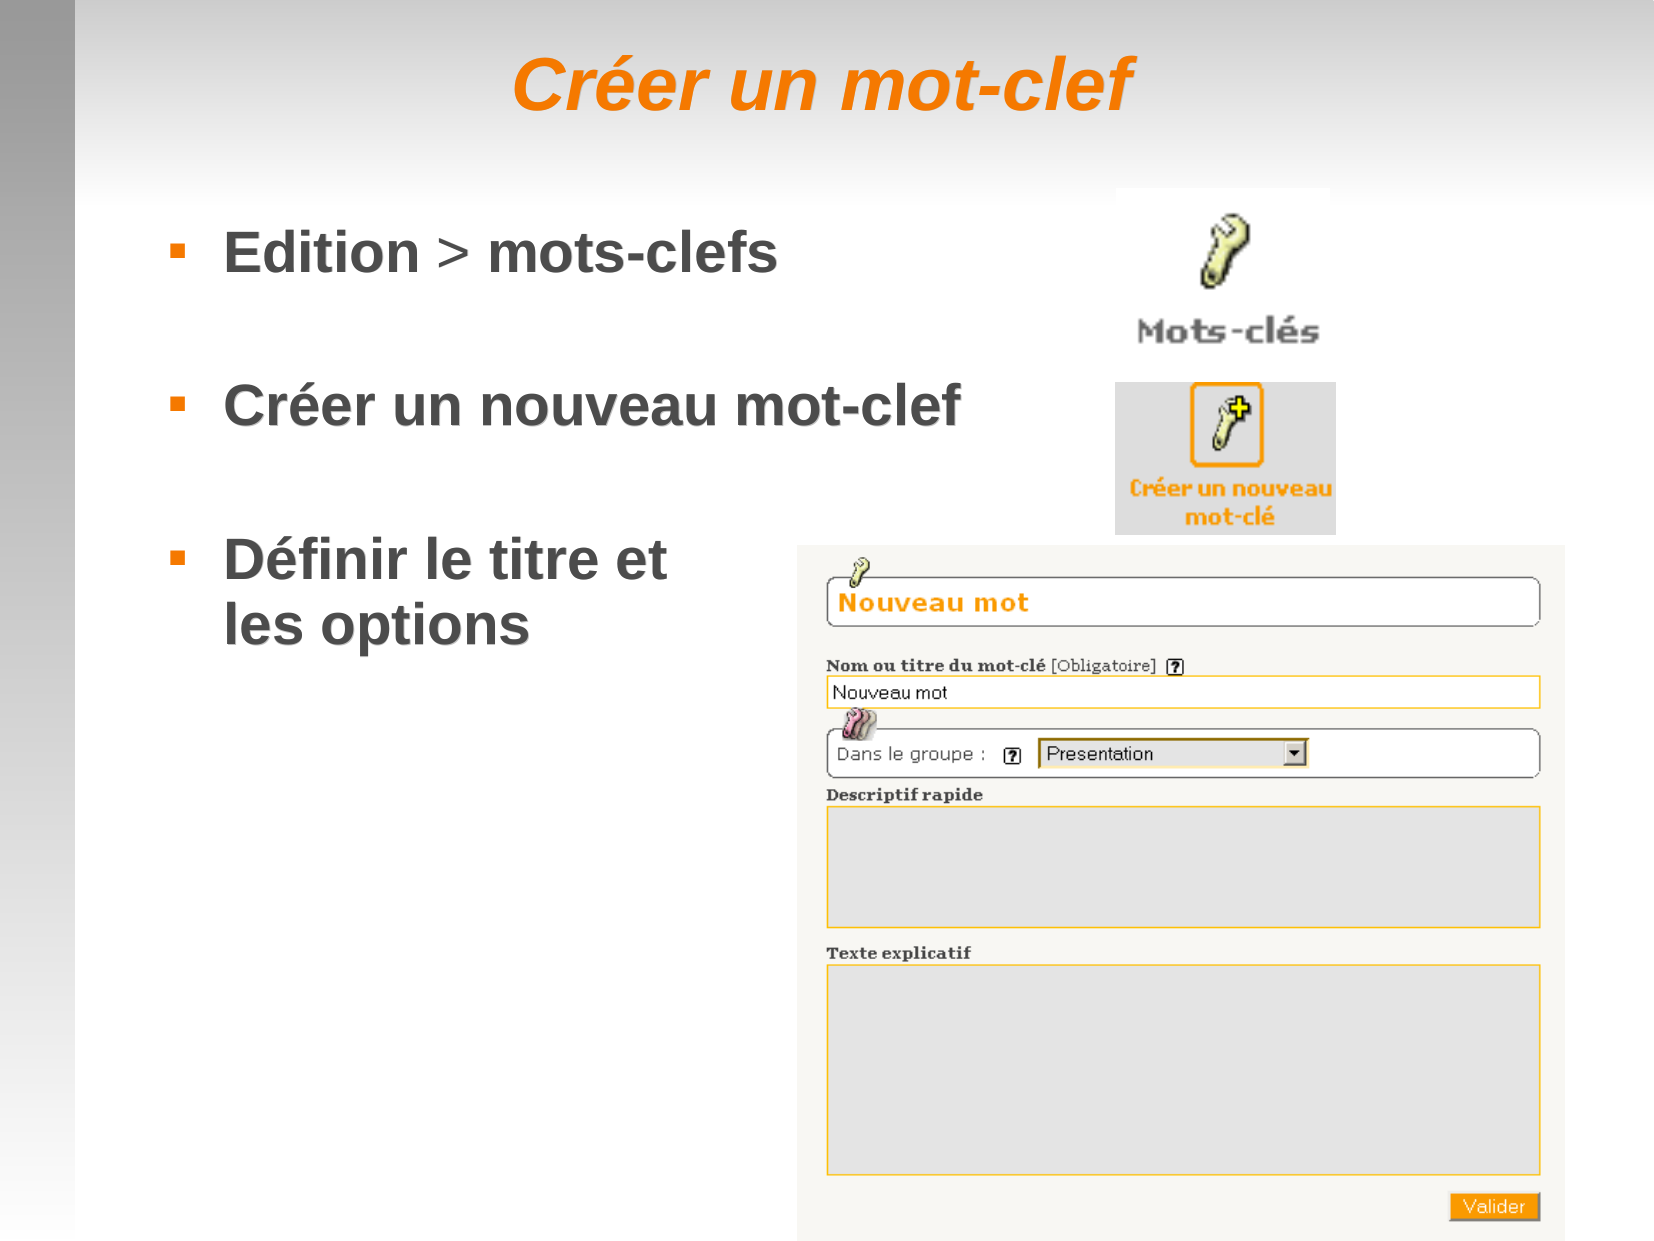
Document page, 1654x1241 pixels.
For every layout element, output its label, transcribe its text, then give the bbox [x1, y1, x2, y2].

picture [797, 545, 1565, 1241]
title Créer un mot-clef [126, 0, 1539, 169]
list Edition > mots-clefs Créer un nouveau mot-clef Définir le titre et les options [152, 219, 1654, 1241]
picture [1115, 382, 1336, 535]
picture [1116, 188, 1330, 361]
